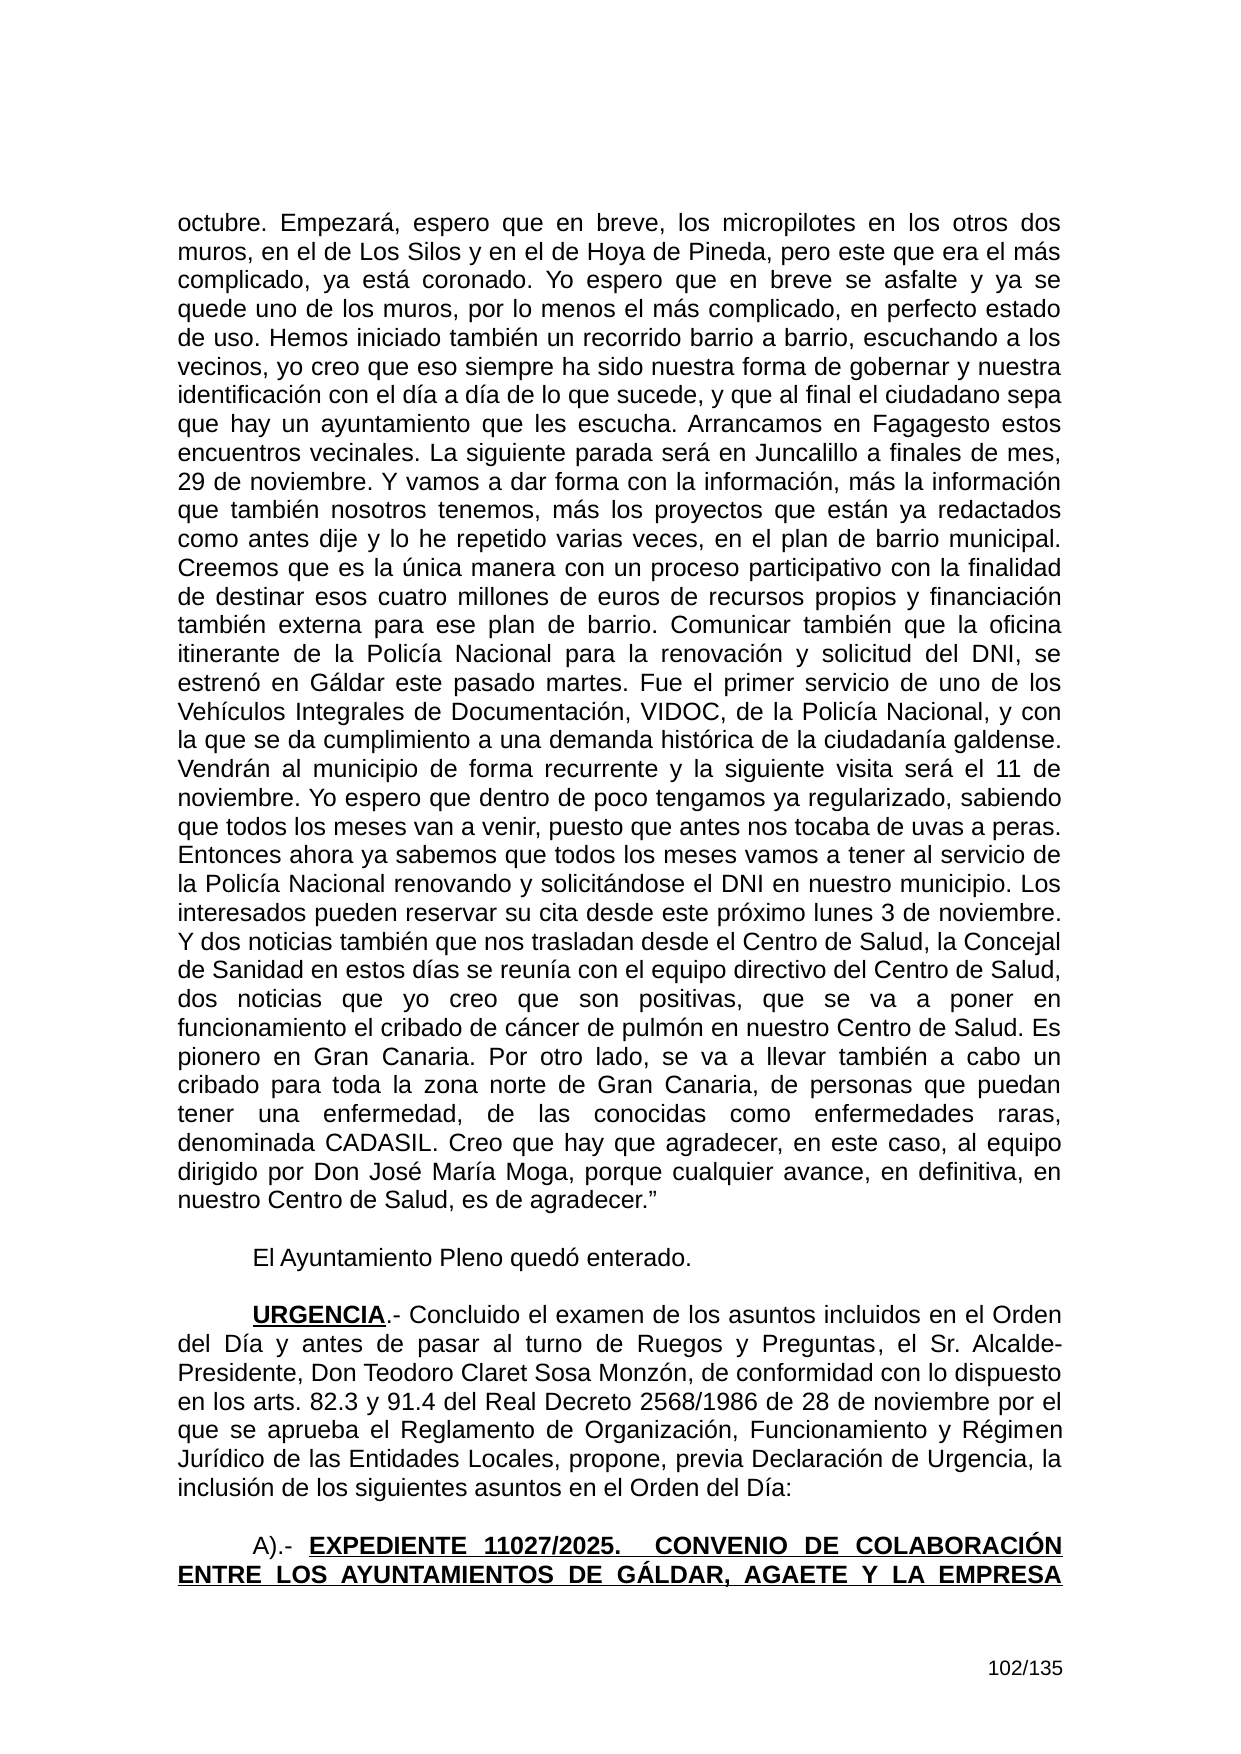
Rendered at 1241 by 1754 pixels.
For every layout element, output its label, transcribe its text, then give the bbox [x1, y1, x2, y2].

text octubre. Empezará, espero que en breve, los micropilotes en los otros dos muros, en el de Los Silos y en el de Hoya de Pineda, pero este que era el más complicado, ya está coronado. Yo espero que en breve se asfalte y ya se quede uno de los muros, por lo menos el más complicado, en perfecto estado de uso. Hemos iniciado también un recorrido barrio a barrio, escuchando a los vecinos, yo creo que eso siempre ha sido nuestra forma de gobernar y nuestra identificación con el día a día de lo que sucede, y que al final el ciudadano sepa que hay un ayuntamiento que les escucha. Arrancamos en Fagagesto estos encuentros vecinales. La siguiente parada será en Juncalillo a finales de mes, 29 de noviembre. Y vamos a dar forma con la información, más la información que también nosotros tenemos, más los proyectos que están ya redactados como antes dije y lo he repetido varias veces, en el plan de barrio municipal. Creemos que es la única manera con un proceso participativo con la finalidad de destinar esos cuatro millones de euros de recursos propios y financiación también externa para ese plan de barrio. Comunicar también que la oficina itinerante de la Policía Nacional para la renovación y solicitud del DNI, se estrenó en Gáldar este pasado martes. Fue el primer servicio de uno de los Vehículos Integrales de Documentación, VIDOC, de la Policía Nacional, y con la que se da cumplimiento a una demanda histórica de la ciudadanía galdense. Vendrán al municipio de forma recurrente y la siguiente visita será el 11 de noviembre. Yo espero que dentro de poco tengamos ya regularizado, sabiendo que todos los meses van a venir, puesto que antes nos tocaba de uvas a peras. Entonces ahora ya sabemos que todos los meses vamos a tener al servicio de la Policía Nacional renovando y solicitándose el DNI en nuestro municipio. Los interesados pueden reservar su cita desde este próximo lunes 3 de noviembre. Y dos noticias también que nos trasladan desde el Centro de Salud, la Concejal de Sanidad en estos días se reunía con el equipo directivo del Centro de Salud, dos noticias que yo creo que son positivas, que se va a poner en funcionamiento el cribado de cáncer de pulmón en nuestro Centro de Salud. Es pionero en Gran Canaria. Por otro lado, se va a llevar también a cabo un cribado para toda la zona norte de Gran Canaria, de personas que puedan tener una enfermedad, de las conocidas como enfermedades raras, denominada CADASIL. Creo que hay que agradecer, en este caso, al equipo dirigido por Don José María Moga, porque cualquier avance, en definitiva, en nuestro Centro de Salud, es de agradecer.” [177, 208, 1063, 1214]
text URGENCIA.- Concluido el examen de los asuntos incluidos en el Orden del Día y antes de pasar al turno de Ruegos y Preguntas, el Sr. Alcalde-Presidente, Don Teodoro Claret Sosa Monzón, de conformidad con lo dispuesto en los arts. 82.3 y 91.4 del Real Decreto 2568/1986 de 28 de noviembre por el que se aprueba el Reglamento de Organización, Funcionamiento y Régimen Jurídico de las Entidades Locales, propone, previa Declaración de Urgencia, la inclusión de los siguientes asuntos en el Orden del Día: [177, 1300, 1063, 1502]
text El Ayuntamiento Pleno quedó enterado. [177, 1243, 1063, 1272]
text A).- EXPEDIENTE 11027/2025. CONVENIO DE COLABORACIÓN ENTRE LOS AYUNTAMIENTOS DE GÁLDAR, AGAETE Y LA EMPRESA [177, 1531, 1063, 1585]
